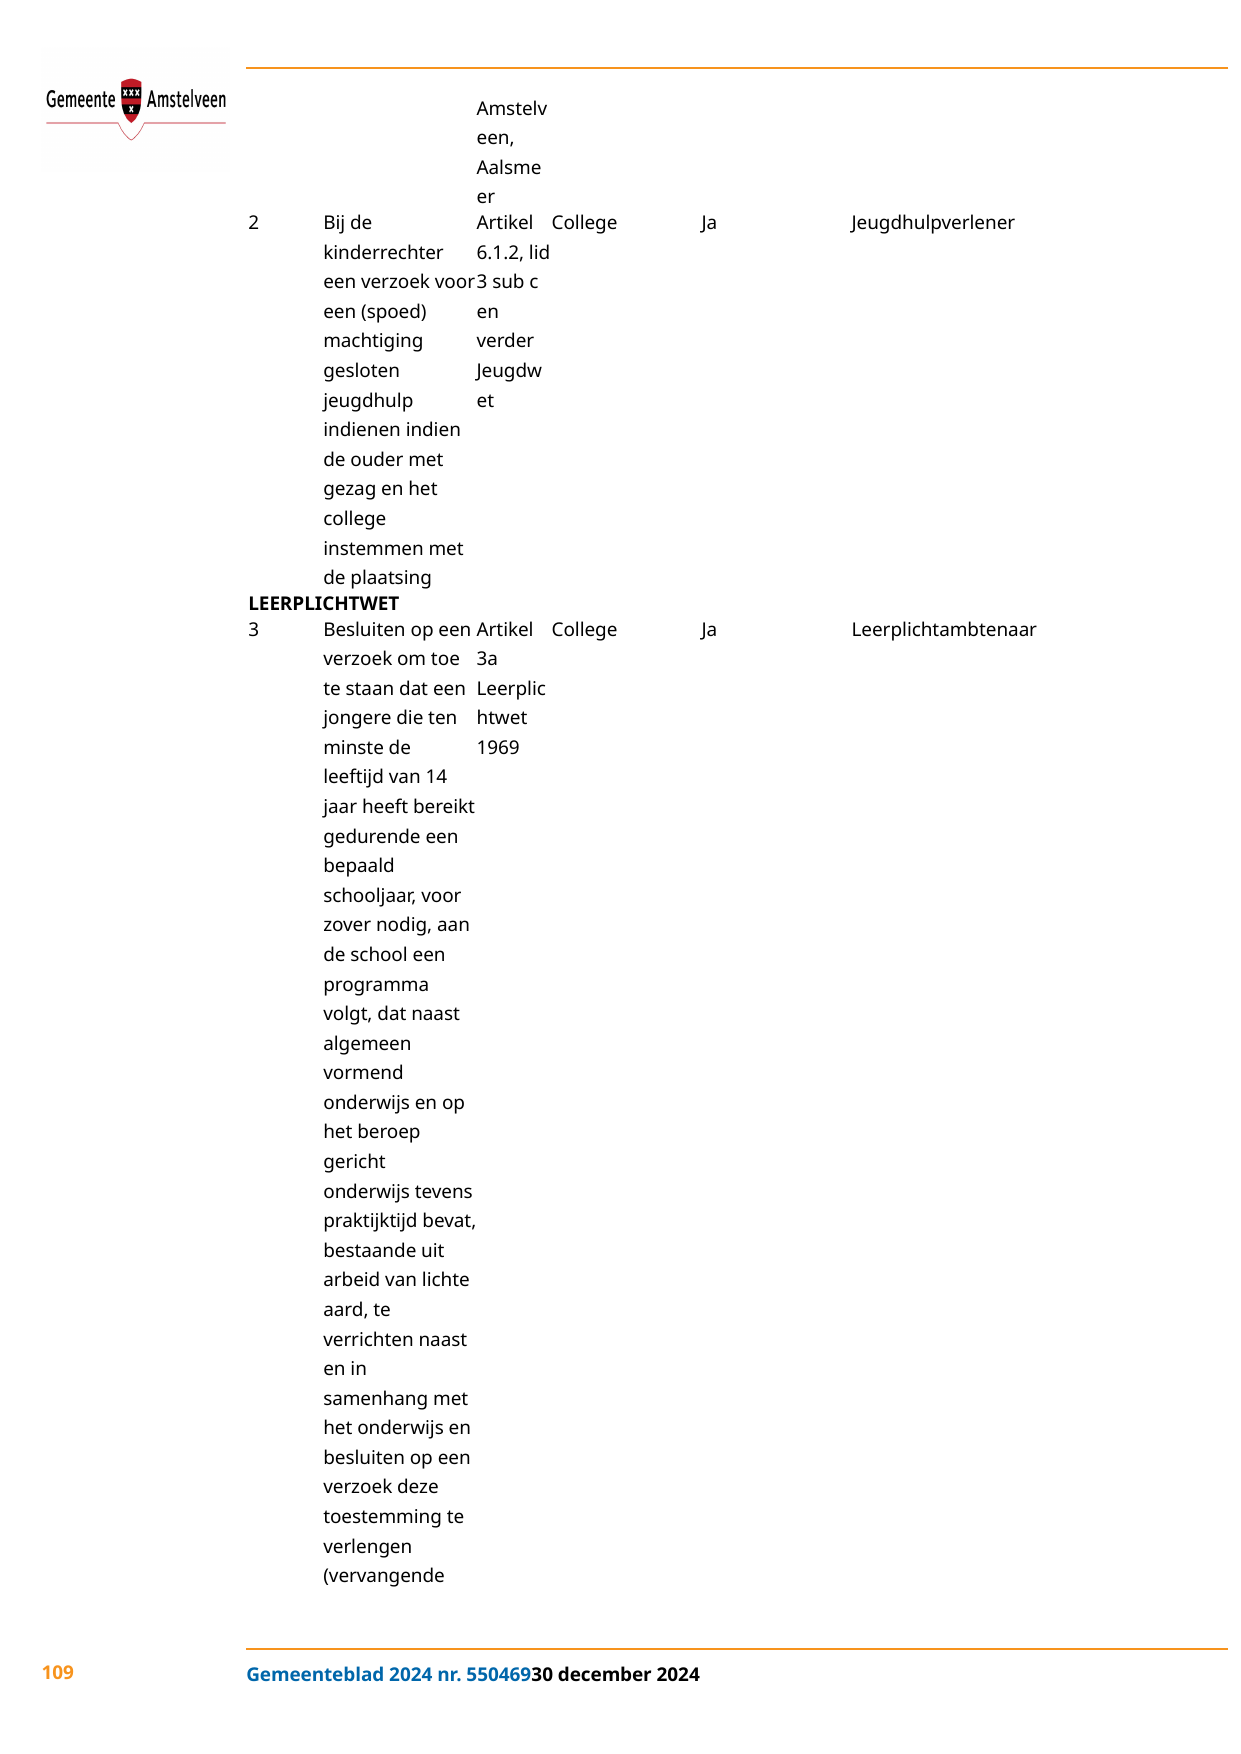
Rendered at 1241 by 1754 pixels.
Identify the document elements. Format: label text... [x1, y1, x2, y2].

table_cell [701, 95, 851, 209]
table_cell Besluiten op een verzoek om toe te staan dat een jongere die ten minste de leeftijd van 14 jaar heeft bereikt gedurende een bepaald schooljaar, voor zover nodig, aan de school een programma volgt, dat naast algemeen vormend onderwijs en op het beroep gericht onderwijs tevens praktijktijd bevat, bestaande uit arbeid van lichte aard, te verrichten naast en in samenhang met het onderwijs en besluiten op een verzoek deze toestemming te verlengen (vervangende [323, 616, 476, 1588]
table_cell [248, 95, 323, 209]
table_cell Artikel 6.1.2, lid 3 sub c en verder Jeugdwet [476, 209, 551, 590]
table_cell 2 [248, 209, 323, 590]
table_cell [551, 95, 701, 209]
table_cell Amstelveen, Aalsmeer [476, 95, 551, 209]
table_cell [1076, 209, 1152, 590]
table_cell Ja [701, 616, 851, 1588]
table_cell Bij de kinderrechter een verzoek voor een (spoed) machtiging gesloten jeugdhulp indienen indien de ouder met gezag en het college instemmen met de plaatsing [323, 209, 476, 590]
table_cell College [551, 209, 701, 590]
table_cell 3 [248, 616, 323, 1588]
table_cell [323, 95, 476, 209]
table_cell [851, 95, 1076, 209]
table_cell College [551, 616, 701, 1588]
picture [41, 47, 231, 172]
table_cell Artikel 3a Leerplichtwet 1969 [476, 616, 551, 1588]
table_cell [1076, 95, 1152, 209]
table_cell LEERPLICHTWET [248, 590, 1152, 616]
table_cell Jeugdhulpverlener [851, 209, 1076, 590]
table_cell [1076, 616, 1152, 1588]
table_cell Ja [701, 209, 851, 590]
table_cell Leerplichtambtenaar [851, 616, 1076, 1588]
